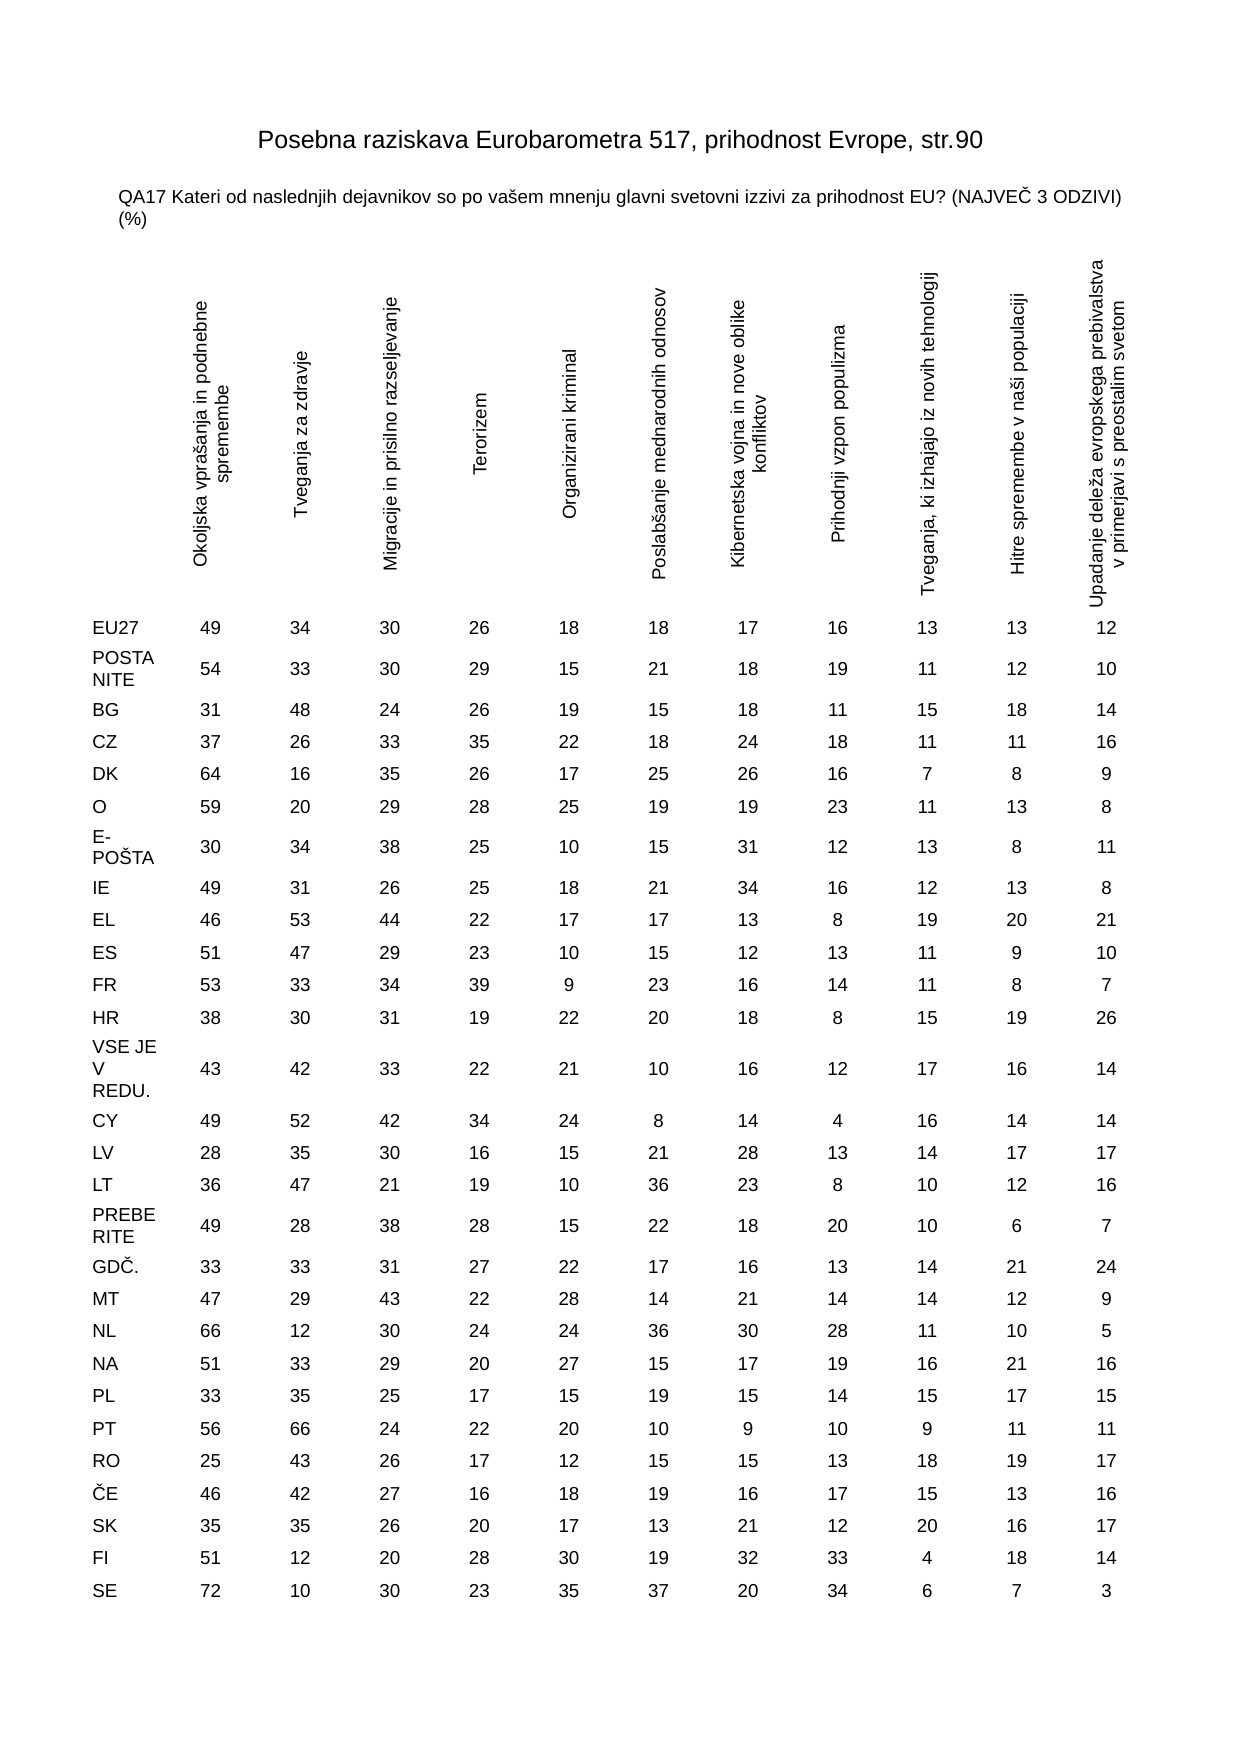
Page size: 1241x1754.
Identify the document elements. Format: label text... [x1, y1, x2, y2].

table_cell 12 [972, 1169, 1061, 1201]
table_cell 26 [434, 612, 524, 644]
table_cell 19 [614, 790, 703, 822]
table_cell 28 [166, 1136, 255, 1169]
table_cell 33 [345, 1034, 434, 1104]
table_cell 18 [524, 612, 613, 644]
table_cell 11 [1061, 823, 1151, 871]
table_cell 16 [255, 758, 345, 790]
table_cell 32 [703, 1542, 793, 1574]
table_cell SE [89, 1574, 166, 1606]
table_cell 11 [882, 725, 972, 758]
table_cell 16 [703, 1250, 793, 1282]
table_cell E-POŠTA [89, 823, 166, 871]
table_cell 28 [793, 1315, 882, 1347]
table_header Upadanje deleža evropskega prebivalstva v primerjavi s preostalim svetom [1061, 257, 1151, 612]
table_cell 27 [524, 1347, 613, 1380]
table_cell 54 [166, 644, 255, 693]
table_cell MT [89, 1283, 166, 1315]
table_cell 11 [972, 1412, 1061, 1444]
table_cell 18 [882, 1445, 972, 1477]
table_cell 23 [434, 936, 524, 969]
table_cell 14 [972, 1104, 1061, 1136]
table_cell 21 [972, 1347, 1061, 1380]
table_cell 18 [703, 644, 793, 693]
table_cell 18 [614, 725, 703, 758]
table_cell 17 [614, 904, 703, 936]
table_cell 16 [972, 1034, 1061, 1104]
table_cell POSTANITE [89, 644, 166, 693]
table_cell 33 [255, 969, 345, 1001]
table_cell DK [89, 758, 166, 790]
table_cell 21 [703, 1509, 793, 1542]
table_cell 25 [345, 1380, 434, 1412]
table_cell 49 [166, 612, 255, 644]
table_cell 49 [166, 1201, 255, 1250]
table_cell 30 [345, 1574, 434, 1606]
table_cell 43 [255, 1445, 345, 1477]
table_cell 13 [972, 612, 1061, 644]
table_cell 26 [345, 1509, 434, 1542]
table_cell 20 [345, 1542, 434, 1574]
table_header Poslabšanje mednarodnih odnosov [614, 257, 703, 612]
table_cell 25 [524, 790, 613, 822]
table_cell 8 [972, 823, 1061, 871]
table_cell 20 [972, 904, 1061, 936]
table_cell 38 [166, 1001, 255, 1033]
table_cell 14 [882, 1250, 972, 1282]
table_cell 13 [972, 871, 1061, 904]
table_cell VSE JE V REDU. [89, 1034, 166, 1104]
table_cell 21 [614, 871, 703, 904]
table_cell 26 [1061, 1001, 1151, 1033]
table_cell CY [89, 1104, 166, 1136]
table_cell 22 [434, 1283, 524, 1315]
table_cell 51 [166, 1542, 255, 1574]
table_cell 33 [255, 1250, 345, 1282]
table_cell 15 [882, 1477, 972, 1509]
table_cell 14 [793, 1283, 882, 1315]
table_cell 9 [703, 1412, 793, 1444]
table_cell 15 [524, 1136, 613, 1169]
table_cell 43 [166, 1034, 255, 1104]
table_cell 11 [882, 644, 972, 693]
table_cell 51 [166, 1347, 255, 1380]
table_cell 31 [166, 693, 255, 725]
table_cell 19 [434, 1169, 524, 1201]
table_cell 8 [793, 1169, 882, 1201]
table_cell 17 [1061, 1445, 1151, 1477]
table_cell 15 [882, 693, 972, 725]
table_cell 36 [614, 1315, 703, 1347]
table_cell RO [89, 1445, 166, 1477]
table_cell 8 [1061, 871, 1151, 904]
table_cell 64 [166, 758, 255, 790]
table_cell 26 [434, 693, 524, 725]
table_cell 14 [793, 969, 882, 1001]
table_cell 18 [524, 871, 613, 904]
table_cell 30 [255, 1001, 345, 1033]
table_cell 26 [434, 758, 524, 790]
table_cell 26 [703, 758, 793, 790]
table_cell 10 [255, 1574, 345, 1606]
table_cell 29 [345, 1347, 434, 1380]
table_cell 21 [614, 1136, 703, 1169]
table_cell 24 [434, 1315, 524, 1347]
table_cell 18 [703, 693, 793, 725]
table_cell FR [89, 969, 166, 1001]
table_cell 10 [1061, 936, 1151, 969]
table_cell 3 [1061, 1574, 1151, 1606]
table_cell 43 [345, 1283, 434, 1315]
table_cell 15 [703, 1380, 793, 1412]
table_cell 31 [255, 871, 345, 904]
table_cell 8 [1061, 790, 1151, 822]
table_cell 14 [703, 1104, 793, 1136]
table_cell 10 [524, 936, 613, 969]
table_cell 14 [1061, 693, 1151, 725]
table_header Prihodnji vzpon populizma [793, 257, 882, 612]
table_cell 34 [255, 823, 345, 871]
table_cell 27 [345, 1477, 434, 1509]
table_cell 15 [524, 644, 613, 693]
table_cell 19 [972, 1001, 1061, 1033]
table_cell 10 [972, 1315, 1061, 1347]
table_cell 35 [255, 1509, 345, 1542]
table_cell 53 [255, 904, 345, 936]
table_cell 35 [166, 1509, 255, 1542]
table_cell 8 [972, 758, 1061, 790]
table_cell 25 [614, 758, 703, 790]
table_cell 35 [345, 758, 434, 790]
table_cell 20 [614, 1001, 703, 1033]
table_cell 10 [1061, 644, 1151, 693]
table_cell 17 [703, 612, 793, 644]
table_cell 16 [793, 871, 882, 904]
table_cell 10 [614, 1034, 703, 1104]
table_cell 14 [1061, 1034, 1151, 1104]
table_cell 26 [345, 1445, 434, 1477]
table_cell 9 [882, 1412, 972, 1444]
table_cell 5 [1061, 1315, 1151, 1347]
table_header [89, 257, 166, 612]
table_cell ES [89, 936, 166, 969]
table_cell 49 [166, 871, 255, 904]
table_cell LT [89, 1169, 166, 1201]
table_cell 11 [882, 790, 972, 822]
table_cell 13 [793, 1136, 882, 1169]
table_cell 13 [793, 1250, 882, 1282]
table_cell 19 [703, 790, 793, 822]
table_cell 21 [345, 1169, 434, 1201]
table_cell 34 [703, 871, 793, 904]
table_cell 48 [255, 693, 345, 725]
table_cell 36 [614, 1169, 703, 1201]
table_cell 23 [614, 969, 703, 1001]
table_cell 24 [703, 725, 793, 758]
table_cell 15 [1061, 1380, 1151, 1412]
table_header Kibernetska vojna in nove oblike konfliktov [703, 257, 793, 612]
table_cell 16 [1061, 1347, 1151, 1380]
table_header Organizirani kriminal [524, 257, 613, 612]
table_cell 17 [434, 1380, 524, 1412]
table_cell 30 [166, 823, 255, 871]
table_cell 30 [345, 1315, 434, 1347]
table_cell 14 [793, 1380, 882, 1412]
table_cell 16 [1061, 1477, 1151, 1509]
table_cell 23 [703, 1169, 793, 1201]
table_cell 31 [703, 823, 793, 871]
table_cell 24 [1061, 1250, 1151, 1282]
table_cell SK [89, 1509, 166, 1542]
table_cell 17 [793, 1477, 882, 1509]
table_cell 9 [1061, 758, 1151, 790]
table_cell 19 [882, 904, 972, 936]
table_cell PL [89, 1380, 166, 1412]
table_cell 30 [345, 612, 434, 644]
table_cell 29 [345, 790, 434, 822]
table_header Tveganja, ki izhajajo iz novih tehnologij [882, 257, 972, 612]
table_cell NL [89, 1315, 166, 1347]
table_cell 7 [972, 1574, 1061, 1606]
table_cell 16 [882, 1347, 972, 1380]
table_cell 18 [703, 1201, 793, 1250]
table_cell 16 [793, 758, 882, 790]
table_cell 11 [972, 725, 1061, 758]
table_cell 10 [524, 823, 613, 871]
table_cell 20 [793, 1201, 882, 1250]
table_cell 19 [793, 644, 882, 693]
table_cell 7 [1061, 1201, 1151, 1250]
table_cell 9 [524, 969, 613, 1001]
table_cell 28 [434, 1542, 524, 1574]
table_cell 18 [524, 1477, 613, 1509]
table_cell 15 [524, 1380, 613, 1412]
table_cell 20 [524, 1412, 613, 1444]
table_cell 27 [434, 1250, 524, 1282]
table_cell 22 [434, 1412, 524, 1444]
table_cell 29 [434, 644, 524, 693]
table_header Migracije in prisilno razseljevanje [345, 257, 434, 612]
table_cell 35 [255, 1136, 345, 1169]
table_cell NA [89, 1347, 166, 1380]
table_cell 16 [703, 969, 793, 1001]
table_cell 34 [434, 1104, 524, 1136]
table_cell 30 [345, 1136, 434, 1169]
table_cell 33 [345, 725, 434, 758]
table_cell 30 [524, 1542, 613, 1574]
table_cell 13 [882, 612, 972, 644]
table_cell 20 [882, 1509, 972, 1542]
table_cell 20 [434, 1509, 524, 1542]
table_cell 18 [972, 693, 1061, 725]
table_cell 19 [793, 1347, 882, 1380]
table_cell 33 [255, 644, 345, 693]
table_header Tveganja za zdravje [255, 257, 345, 612]
table_cell 17 [972, 1380, 1061, 1412]
table_cell 16 [703, 1477, 793, 1509]
table_cell 8 [793, 904, 882, 936]
table_cell 33 [793, 1542, 882, 1574]
table_cell 14 [1061, 1104, 1151, 1136]
table_cell ČE [89, 1477, 166, 1509]
table_cell 46 [166, 1477, 255, 1509]
table_cell 51 [166, 936, 255, 969]
table_cell O [89, 790, 166, 822]
table_cell 26 [255, 725, 345, 758]
table_cell 12 [524, 1445, 613, 1477]
table_cell 19 [434, 1001, 524, 1033]
table_cell 13 [614, 1509, 703, 1542]
table_cell 16 [703, 1034, 793, 1104]
table_cell 29 [255, 1283, 345, 1315]
table_cell 7 [1061, 969, 1151, 1001]
table_cell 15 [614, 823, 703, 871]
table_cell 16 [793, 612, 882, 644]
table_cell 59 [166, 790, 255, 822]
table_cell 17 [1061, 1509, 1151, 1542]
table_cell 16 [972, 1509, 1061, 1542]
table_cell 12 [972, 1283, 1061, 1315]
table_cell 12 [972, 644, 1061, 693]
table_cell 11 [882, 969, 972, 1001]
table_cell HR [89, 1001, 166, 1033]
table_cell 10 [614, 1412, 703, 1444]
table_cell 19 [614, 1380, 703, 1412]
table_cell 47 [166, 1283, 255, 1315]
table_cell IE [89, 871, 166, 904]
table_cell 11 [882, 1315, 972, 1347]
table_cell 11 [1061, 1412, 1151, 1444]
table_cell 15 [614, 1347, 703, 1380]
table_cell 15 [614, 1445, 703, 1477]
table_cell 17 [524, 904, 613, 936]
table_cell 22 [434, 904, 524, 936]
table_cell 16 [1061, 1169, 1151, 1201]
table_cell 25 [434, 871, 524, 904]
table_cell 17 [703, 1347, 793, 1380]
table_cell 33 [255, 1347, 345, 1380]
table_cell 17 [434, 1445, 524, 1477]
table_cell 21 [703, 1283, 793, 1315]
table_cell 13 [972, 1477, 1061, 1509]
table_cell 22 [434, 1034, 524, 1104]
table_cell 9 [1061, 1283, 1151, 1315]
table_cell 10 [882, 1201, 972, 1250]
table_cell 47 [255, 936, 345, 969]
table_cell 72 [166, 1574, 255, 1606]
table_cell 20 [434, 1347, 524, 1380]
table_cell 6 [972, 1201, 1061, 1250]
table_cell 15 [524, 1201, 613, 1250]
table_cell 4 [882, 1542, 972, 1574]
table_cell 34 [255, 612, 345, 644]
table_cell 18 [703, 1001, 793, 1033]
table_cell 33 [166, 1250, 255, 1282]
table_cell 12 [1061, 612, 1151, 644]
table_cell 25 [166, 1445, 255, 1477]
table_cell 18 [972, 1542, 1061, 1574]
table_cell LV [89, 1136, 166, 1169]
table_cell GDČ. [89, 1250, 166, 1282]
table_cell 38 [345, 1201, 434, 1250]
table_cell 52 [255, 1104, 345, 1136]
table_cell 19 [614, 1542, 703, 1574]
table_cell 53 [166, 969, 255, 1001]
table_cell 56 [166, 1412, 255, 1444]
table_cell 35 [524, 1574, 613, 1606]
table_cell 36 [166, 1169, 255, 1201]
table_cell 29 [345, 936, 434, 969]
text QA17 Kateri od naslednjih dejavnikov so po vašem mnenju glavni svetovni izzivi za prihodnost EU? (NAJVEČ 3 ODZIVI) (%) [118, 186, 1122, 229]
table_cell 28 [434, 1201, 524, 1250]
table_cell 18 [793, 725, 882, 758]
table_cell 10 [882, 1169, 972, 1201]
table_cell 12 [255, 1542, 345, 1574]
table_cell 24 [524, 1315, 613, 1347]
table_cell 17 [524, 758, 613, 790]
table_cell 28 [434, 790, 524, 822]
table_cell 18 [614, 612, 703, 644]
table_cell 35 [255, 1380, 345, 1412]
table_cell EL [89, 904, 166, 936]
table_cell 21 [614, 644, 703, 693]
table_cell 39 [434, 969, 524, 1001]
table_cell 17 [614, 1250, 703, 1282]
table_cell 12 [793, 823, 882, 871]
table_cell 15 [703, 1445, 793, 1477]
table_cell 23 [434, 1574, 524, 1606]
table_cell 21 [524, 1034, 613, 1104]
table_cell 46 [166, 904, 255, 936]
table_cell 24 [345, 693, 434, 725]
table_cell 8 [793, 1001, 882, 1033]
table_cell 44 [345, 904, 434, 936]
table_cell 20 [255, 790, 345, 822]
table_cell 16 [1061, 725, 1151, 758]
table_cell 12 [882, 871, 972, 904]
table_cell 35 [434, 725, 524, 758]
table_cell 12 [703, 936, 793, 969]
table_cell 30 [345, 644, 434, 693]
table_cell 31 [345, 1250, 434, 1282]
table_cell 13 [793, 936, 882, 969]
table_cell 15 [614, 936, 703, 969]
table_cell 19 [614, 1477, 703, 1509]
table_header Terorizem [434, 257, 524, 612]
table_cell 28 [255, 1201, 345, 1250]
table_cell 21 [1061, 904, 1151, 936]
table_cell 12 [255, 1315, 345, 1347]
table_cell 22 [614, 1201, 703, 1250]
table_cell 37 [614, 1574, 703, 1606]
table_cell 37 [166, 725, 255, 758]
table_cell BG [89, 693, 166, 725]
table_header Okoljska vprašanja in podnebne spremembe [166, 257, 255, 612]
table_cell 66 [255, 1412, 345, 1444]
table_cell 8 [972, 969, 1061, 1001]
table_cell CZ [89, 725, 166, 758]
table_cell 19 [972, 1445, 1061, 1477]
table_cell 19 [524, 693, 613, 725]
table_cell 12 [793, 1034, 882, 1104]
table_cell 28 [703, 1136, 793, 1169]
table_cell PREBERITE [89, 1201, 166, 1250]
table_cell 38 [345, 823, 434, 871]
table_cell 13 [793, 1445, 882, 1477]
table_cell 9 [972, 936, 1061, 969]
table_cell 49 [166, 1104, 255, 1136]
table_cell 7 [882, 758, 972, 790]
table_cell 12 [793, 1509, 882, 1542]
table_cell 22 [524, 725, 613, 758]
table_cell 31 [345, 1001, 434, 1033]
table_cell 6 [882, 1574, 972, 1606]
table_cell 17 [1061, 1136, 1151, 1169]
table_cell 14 [614, 1283, 703, 1315]
table_cell 34 [345, 969, 434, 1001]
table_cell 15 [882, 1380, 972, 1412]
table_cell 17 [524, 1509, 613, 1542]
table_cell 17 [882, 1034, 972, 1104]
table_cell 47 [255, 1169, 345, 1201]
table_cell 42 [255, 1477, 345, 1509]
table_cell 21 [972, 1250, 1061, 1282]
table_cell 22 [524, 1001, 613, 1033]
table_cell 16 [434, 1477, 524, 1509]
table_cell 42 [255, 1034, 345, 1104]
table_cell 11 [882, 936, 972, 969]
table_cell 10 [793, 1412, 882, 1444]
table_cell 26 [345, 871, 434, 904]
table_cell 15 [882, 1001, 972, 1033]
table_cell 34 [793, 1574, 882, 1606]
table_cell 13 [882, 823, 972, 871]
table_cell 24 [345, 1412, 434, 1444]
table_cell 20 [703, 1574, 793, 1606]
table_cell 11 [793, 693, 882, 725]
table_cell 24 [524, 1104, 613, 1136]
table_cell FI [89, 1542, 166, 1574]
table_header Hitre spremembe v naši populaciji [972, 257, 1061, 612]
table_cell 17 [972, 1136, 1061, 1169]
table_cell 13 [703, 904, 793, 936]
table_cell 14 [1061, 1542, 1151, 1574]
table_cell 16 [882, 1104, 972, 1136]
table_cell 25 [434, 823, 524, 871]
table_cell 22 [524, 1250, 613, 1282]
table_cell 23 [793, 790, 882, 822]
table_cell 66 [166, 1315, 255, 1347]
table_cell 33 [166, 1380, 255, 1412]
table_cell 10 [524, 1169, 613, 1201]
table_cell 4 [793, 1104, 882, 1136]
table_cell 28 [524, 1283, 613, 1315]
table_cell 15 [614, 693, 703, 725]
table_cell 16 [434, 1136, 524, 1169]
table_cell PT [89, 1412, 166, 1444]
table_cell 42 [345, 1104, 434, 1136]
table_cell 8 [614, 1104, 703, 1136]
table_cell EU27 [89, 612, 166, 644]
table_cell 30 [703, 1315, 793, 1347]
table_cell 14 [882, 1283, 972, 1315]
table_cell 14 [882, 1136, 972, 1169]
table_cell 13 [972, 790, 1061, 822]
